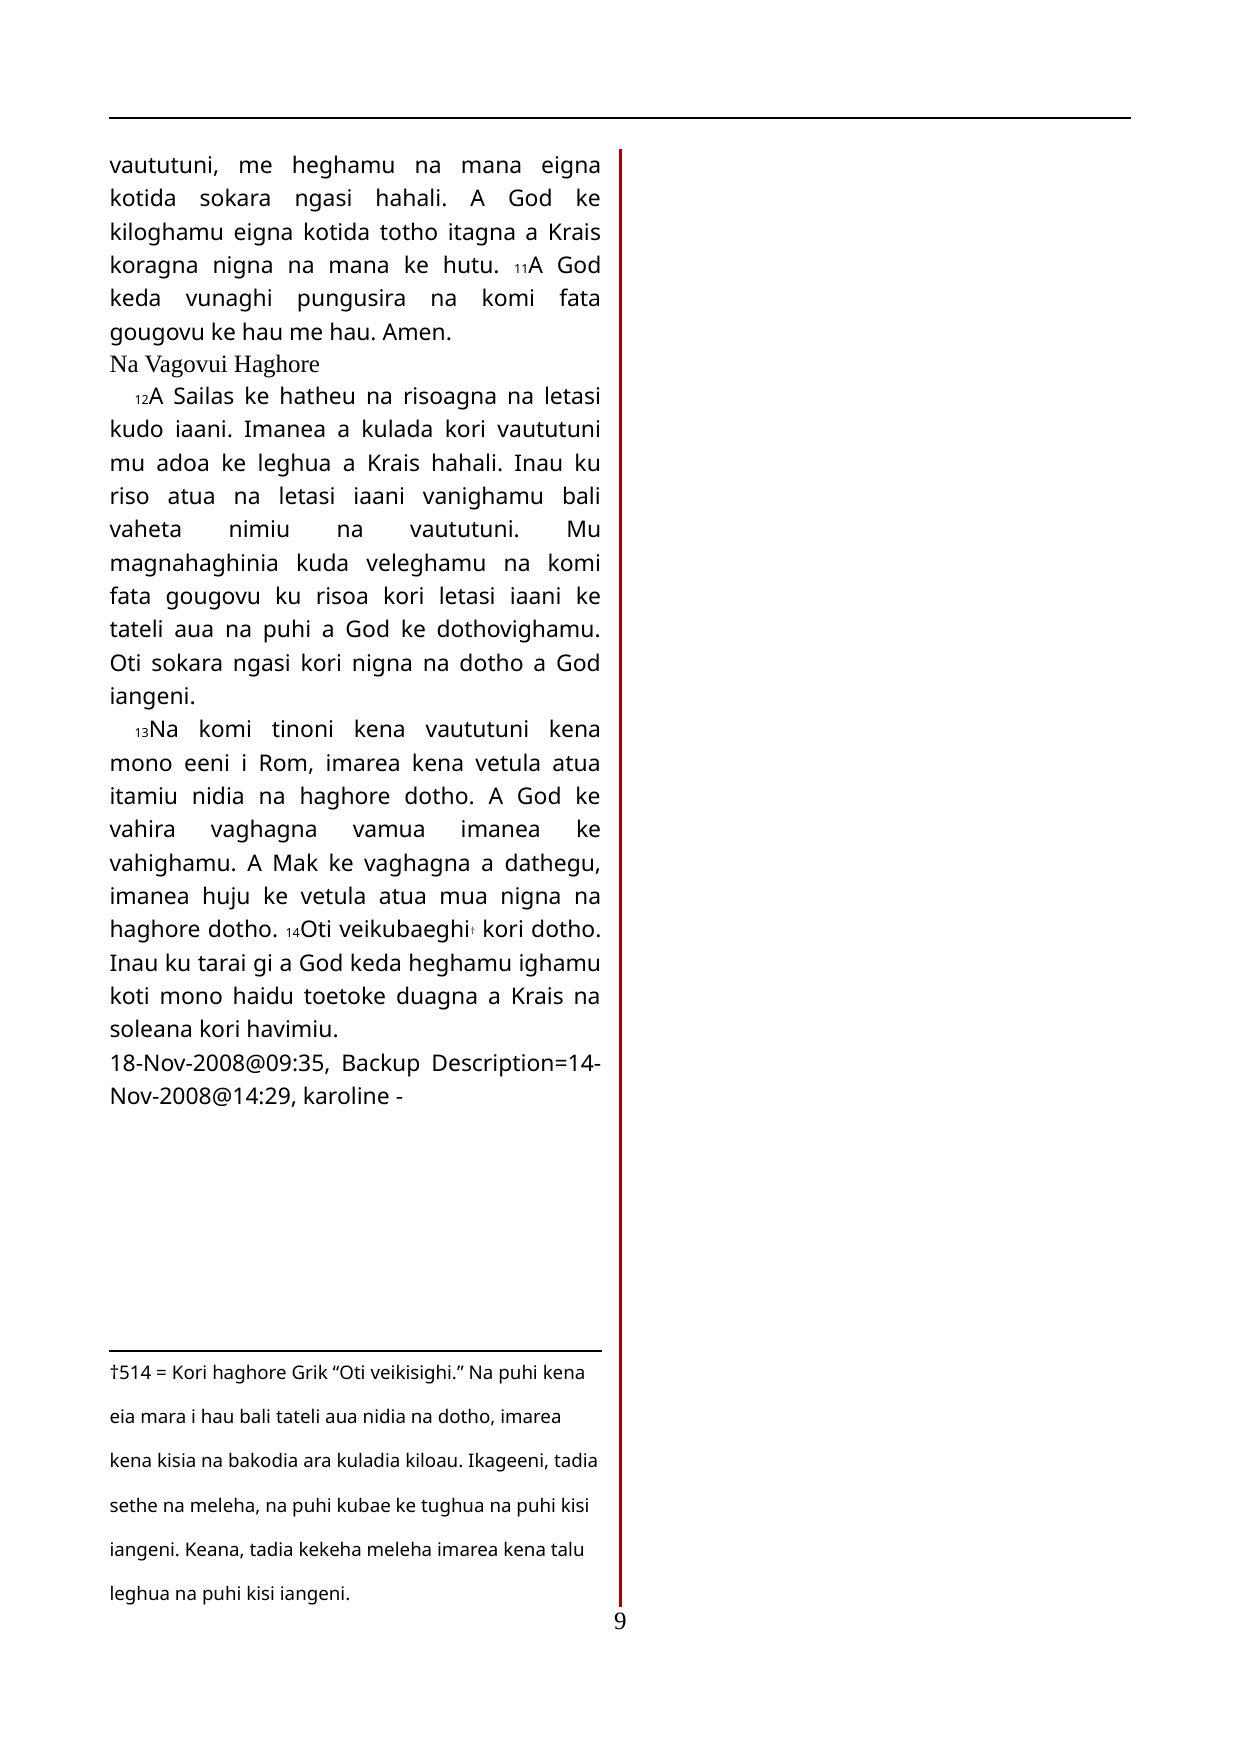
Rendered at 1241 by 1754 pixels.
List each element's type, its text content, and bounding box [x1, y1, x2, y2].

text 514 = Kori haghore Grik “Oti veikisighi.” Na puhi kena eia mara i hau bali tateli aua nidia na dotho, imarea kena kisia na bakodia ara kuladia kiloau. Ikageeni, tadia sethe na meleha, na puhi kubae ke tughua na puhi kisi iangeni. Keana, tadia kekeha meleha imarea kena talu leghua na puhi kisi iangeni. [109, 1359, 601, 1606]
text Na Vagovui Haghore [109, 349, 601, 378]
text 12A Sailas ke hatheu na risoagna na letasi kudo iaani. Imanea a kulada kori vaututuni mu adoa ke leghua a Krais hahali. Inau ku riso atua na letasi iaani vanighamu bali vaheta nimiu na vaututuni. Mu magnahaghinia kuda veleghamu na komi fata gougovu ku risoa kori letasi iaani ke tateli aua na puhi a God ke dothovighamu. Oti sokara ngasi kori nigna na dotho a God iangeni. [109, 380, 601, 711]
text vaututuni, me heghamu na mana eigna kotida sokara ngasi hahali. A God ke kiloghamu eigna kotida totho itagna a Krais koragna nigna na mana ke hutu. 11A God keda vunaghi pungusira na komi fata gougovu ke hau me hau. Amen. [109, 149, 601, 347]
text 18-Nov-2008@09:35, Backup Description=14-Nov-2008@14:29, karoline - [109, 1047, 601, 1111]
text 13Na komi tinoni kena vaututuni kena mono eeni i Rom, imarea kena vetula atua itamiu nidia na haghore dotho. A God ke vahira vaghagna vamua imanea ke vahighamu. A Mak ke vaghagna a dathegu, imanea huju ke vetula atua mua nigna na haghore dotho. 14Oti veikubaeghi kori dotho. Inau ku tarai gi a God keda heghamu ighamu koti mono haidu toetoke duagna a Krais na soleana kori havimiu. [109, 713, 601, 1044]
